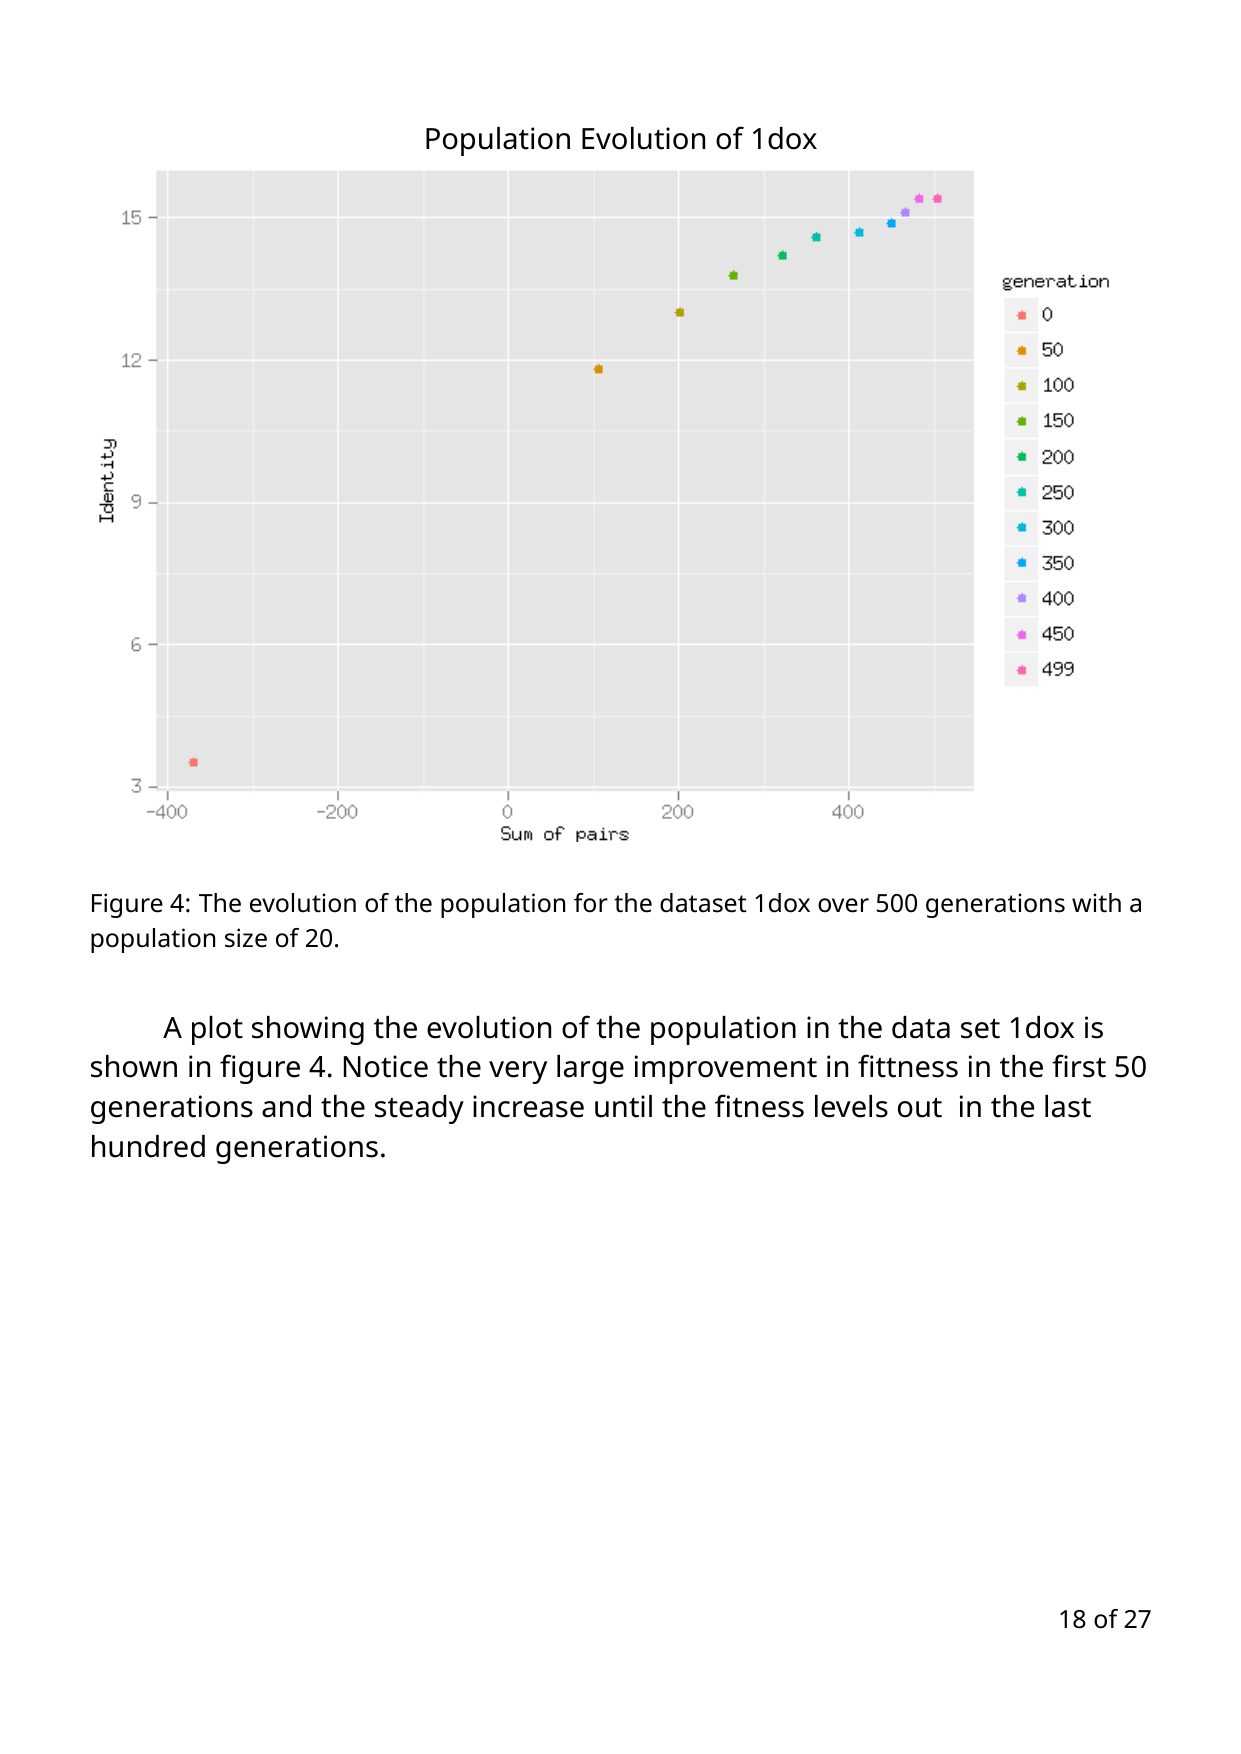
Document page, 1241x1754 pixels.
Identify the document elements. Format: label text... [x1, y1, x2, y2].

table_cell [89, 842, 1152, 881]
table_header Population Evolution of 1dox [89, 118, 1152, 157]
table_cell Figure 4: The evolution of the population for the dataset 1dox over 500 generations with a population size of 20. [89, 881, 1152, 955]
text A plot showing the evolution of the population in the data set 1dox is shown in figure 4. Notice the very large improvement in fittness in the first 50 generations and the steady increase until the fitness levels out in the last hundred generations. [89, 1007, 1152, 1166]
picture [89, 157, 1152, 842]
